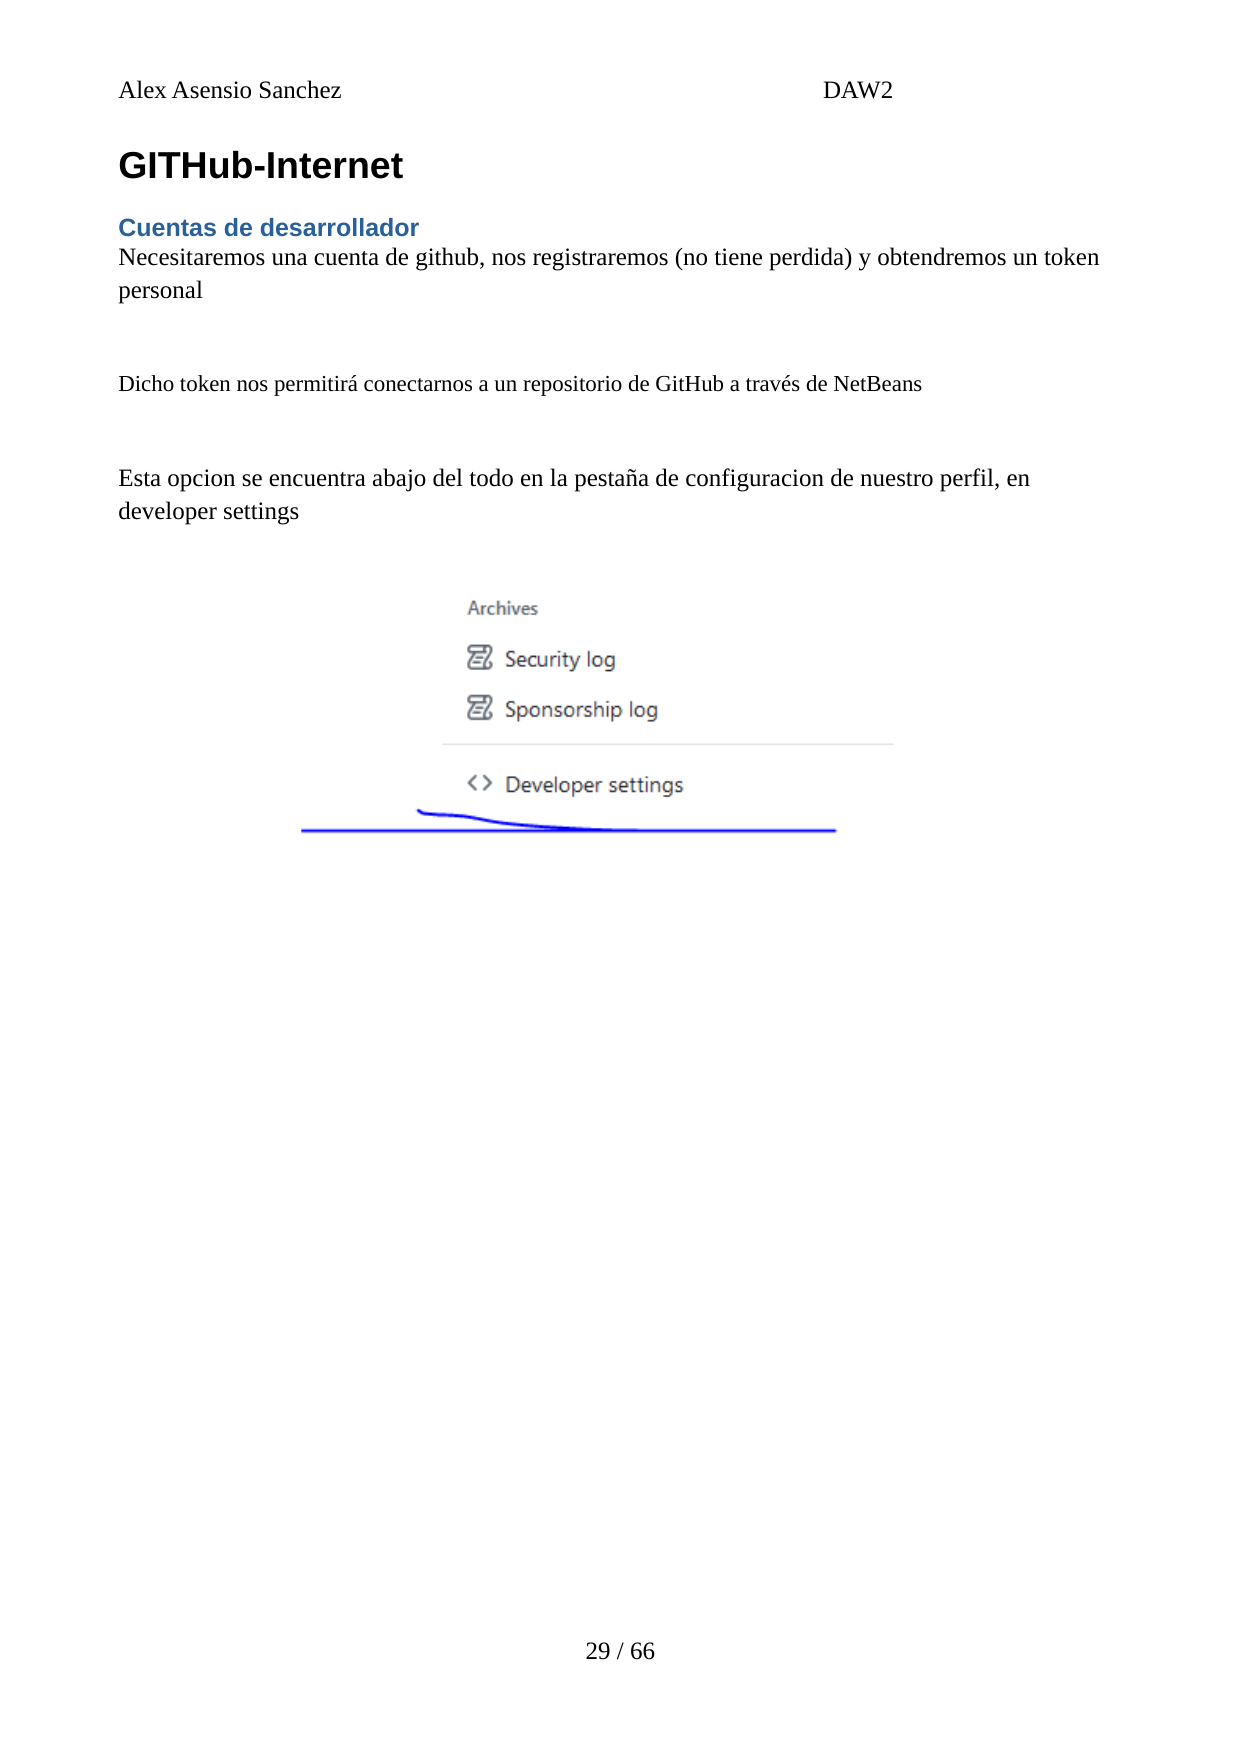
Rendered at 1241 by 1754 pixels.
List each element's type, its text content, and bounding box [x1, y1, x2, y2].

text Necesitaremos una cuenta de github, nos registraremos (no tiene perdida) y obtendremos un token personal [118, 242, 1122, 304]
subtitle Cuentas de desarrollador [118, 213, 1122, 242]
subtitle GITHub-Internet [118, 143, 1122, 186]
text Esta opcion se encuentra abajo del todo en la pestaña de configuracion de nuestro perfil, en developer settings [118, 463, 1122, 524]
text Dicho token nos permitirá conectarnos a un repositorio de GitHub a través de NetBeans [118, 370, 1122, 397]
